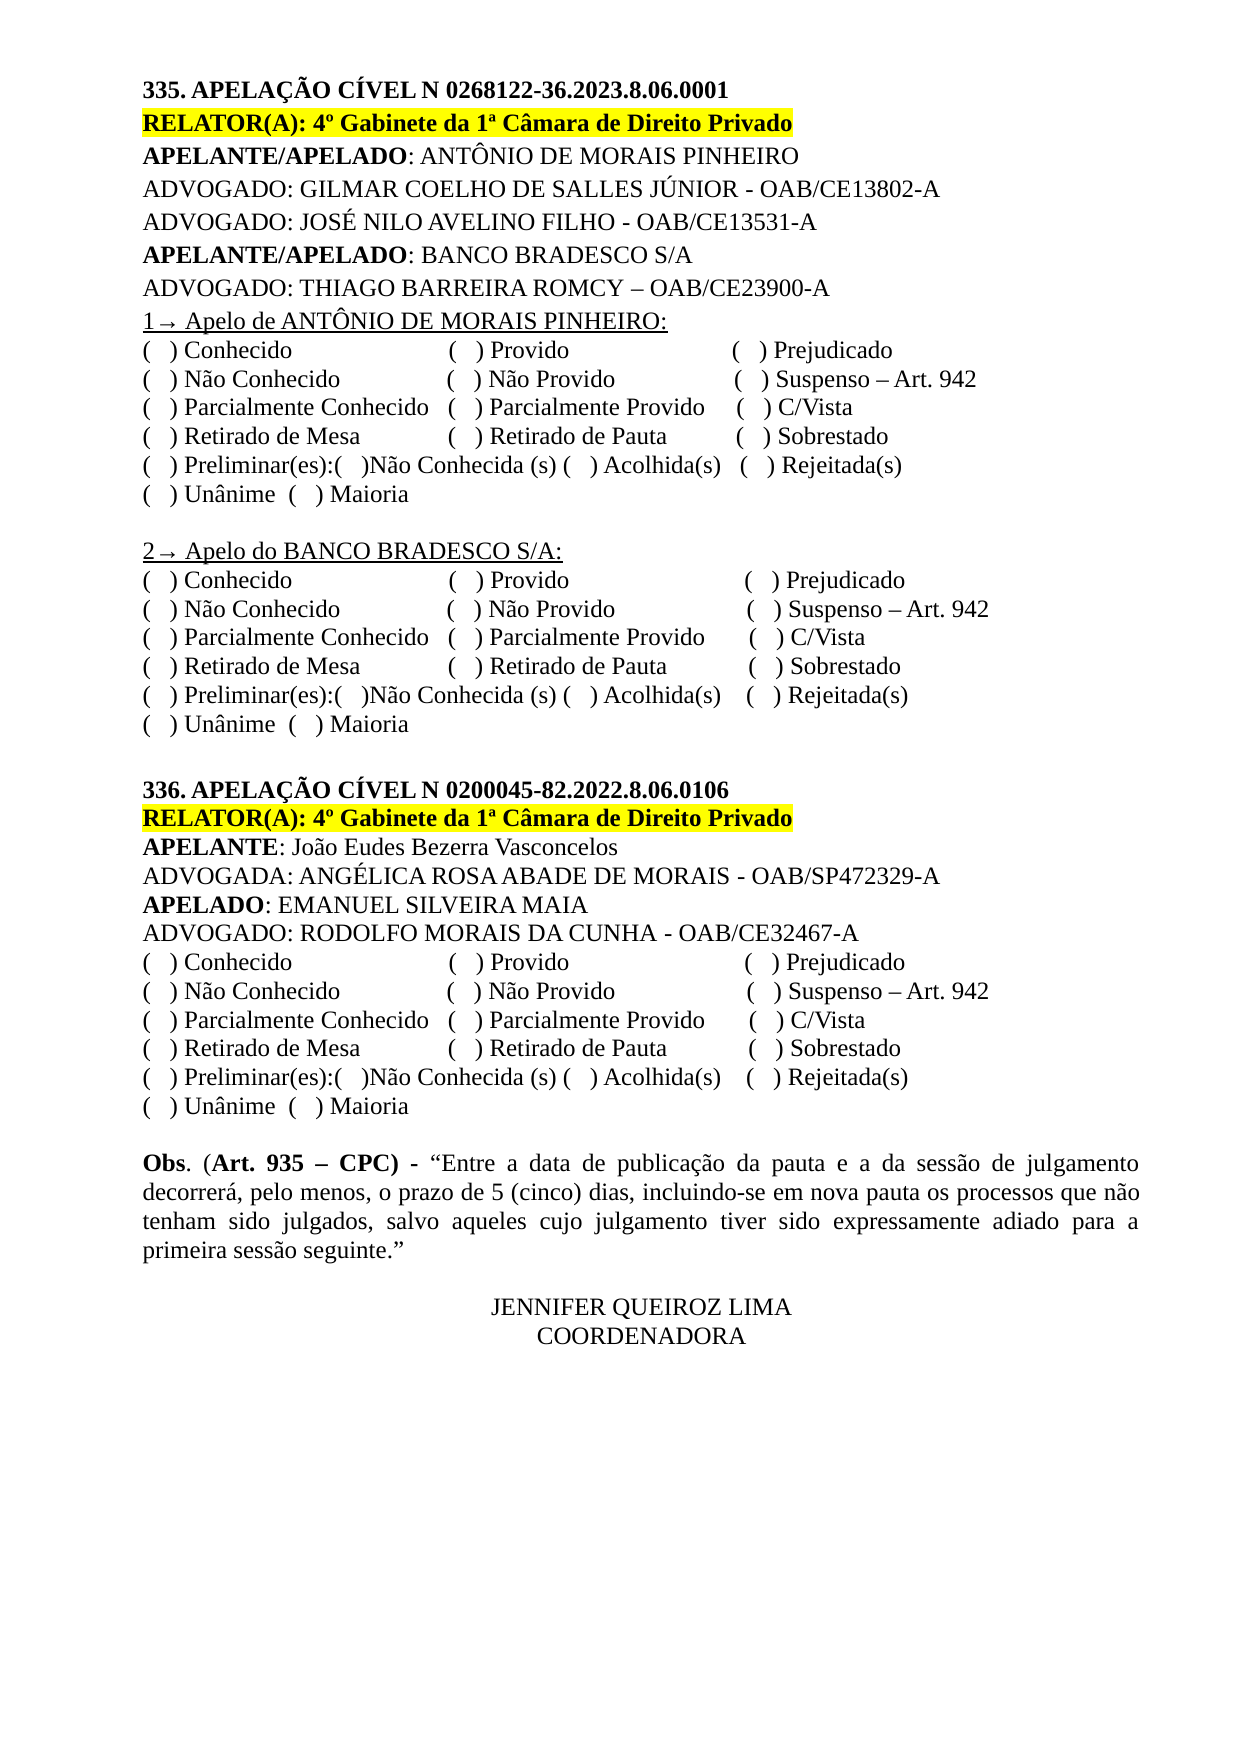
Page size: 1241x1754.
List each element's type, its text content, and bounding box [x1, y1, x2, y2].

text COORDENADORA [142, 1321, 1141, 1350]
text ( ) Preliminar(es):( )Não Conhecida (s) ( ) Acolhida(s) ( ) Rejeitada(s) [142, 680, 1158, 709]
text ( ) Retirado de Mesa ( ) Retirado de Pauta ( ) Sobrestado [142, 421, 1158, 450]
text ( ) Unânime ( ) Maioria [142, 1091, 1141, 1120]
text ( ) Preliminar(es):( )Não Conhecida (s) ( ) Acolhida(s) ( ) Rejeitada(s) [142, 450, 1158, 479]
text ( ) Não Conhecido ( ) Não Provido ( ) Suspenso – Art. 942 [142, 364, 1158, 392]
text ( ) Não Conhecido ( ) Não Provido ( ) Suspenso – Art. 942 [142, 976, 1141, 1005]
text ( ) Parcialmente Conhecido ( ) Parcialmente Provido ( ) C/Vista [142, 1005, 1141, 1033]
text JENNIFER QUEIROZ LIMA [142, 1292, 1141, 1321]
text ( ) Não Conhecido ( ) Não Provido ( ) Suspenso – Art. 942 [142, 594, 1158, 622]
text ( ) Conhecido ( ) Provido ( ) Prejudicado [142, 335, 1141, 364]
text ( ) Unânime ( ) Maioria [142, 709, 1141, 737]
text ( ) Retirado de Mesa ( ) Retirado de Pauta ( ) Sobrestado [142, 651, 1158, 680]
text ( ) Parcialmente Conhecido ( ) Parcialmente Provido ( ) C/Vista [142, 392, 1158, 421]
text ( ) Unânime ( ) Maioria [142, 479, 1158, 507]
text ( ) Retirado de Mesa ( ) Retirado de Pauta ( ) Sobrestado [142, 1033, 1141, 1062]
text Obs. (Art. 935 – CPC) - “Entre a data de publicação da pauta e a da sessão de julgamento decorrerá, pelo menos, o prazo de 5 (cinco) dias, incluindo-se em nova pauta os processos que não tenham sido julgados, salvo aqueles cujo julgamento tiver sido expressamente adiado para a primeira sessão seguinte.” [142, 1148, 1141, 1263]
text ( ) Preliminar(es):( )Não Conhecida (s) ( ) Acolhida(s) ( ) Rejeitada(s) [142, 1062, 1141, 1091]
text 1→ Apelo de ANTÔNIO DE MORAIS PINHEIRO: [142, 306, 1141, 335]
text 335. APELAÇÃO CÍVEL N 0268122-36.2023.8.06.0001 RELATOR(A): 4º Gabinete da 1ª Câmara de Direito Privado APELANTE/APELADO: ANTÔNIO DE MORAIS PINHEIRO ADVOGADO: GILMAR COELHO DE SALLES JÚNIOR - OAB/CE13802-A ADVOGADO: JOSÉ NILO AVELINO FILHO - OAB/CE13531-A APELANTE/APELADO: BANCO BRADESCO S/A ADVOGADO: THIAGO BARREIRA ROMCY – OAB/CE23900-A [142, 75, 1141, 302]
text ( ) Conhecido ( ) Provido ( ) Prejudicado [142, 565, 1141, 594]
text 336. APELAÇÃO CÍVEL N 0200045-82.2022.8.06.0106 RELATOR(A): 4º Gabinete da 1ª Câmara de Direito Privado APELANTE: João Eudes Bezerra Vasconcelos ADVOGADA: ANGÉLICA ROSA ABADE DE MORAIS - OAB/SP472329-A APELADO: EMANUEL SILVEIRA MAIA ADVOGADO: RODOLFO MORAIS DA CUNHA - OAB/CE32467-A ( ) Conhecido ( ) Provido ( ) Prejudicado [142, 775, 1141, 976]
text 2→ Apelo do BANCO BRADESCO S/A: [142, 536, 1141, 565]
text ( ) Parcialmente Conhecido ( ) Parcialmente Provido ( ) C/Vista [142, 622, 1158, 651]
